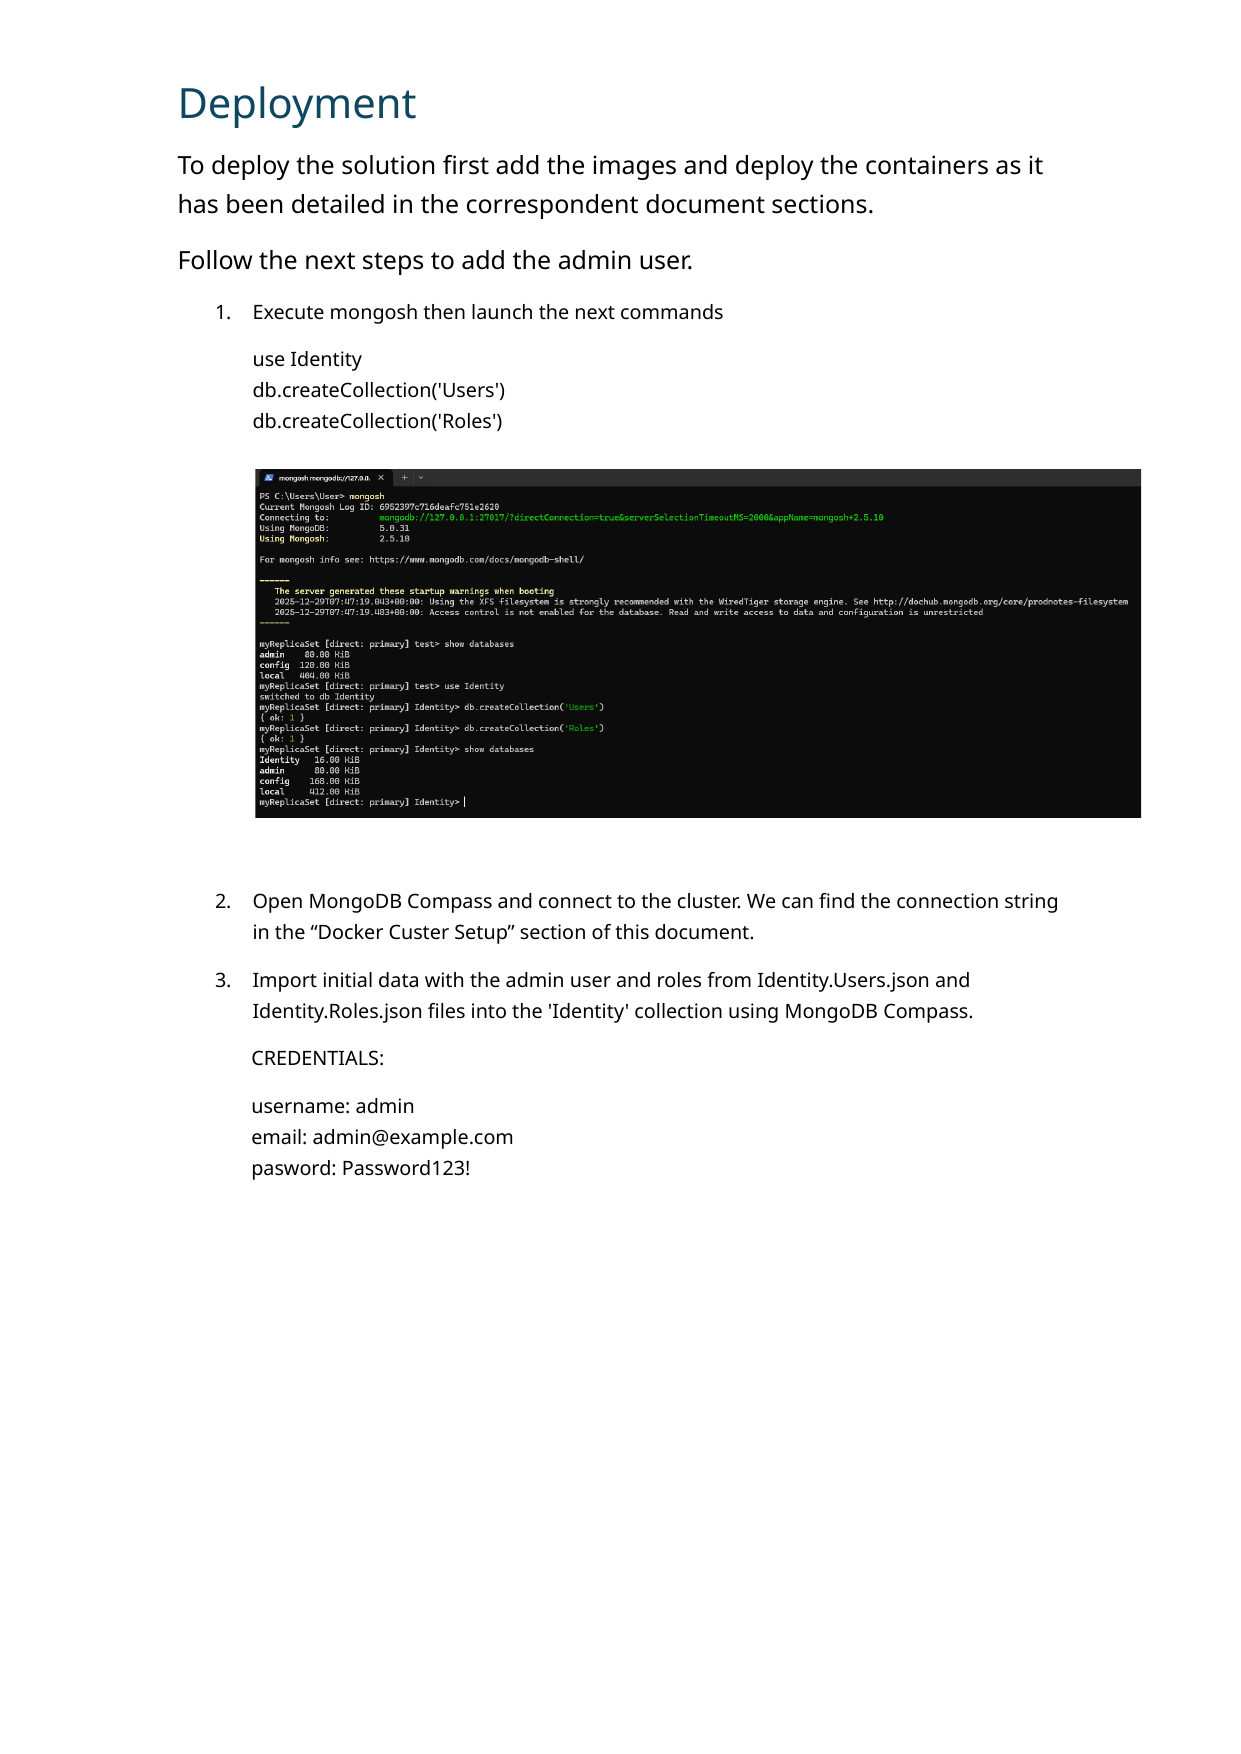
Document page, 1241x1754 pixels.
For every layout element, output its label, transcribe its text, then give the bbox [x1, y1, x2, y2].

text username: admin [251, 1092, 1063, 1119]
list Open MongoDB Compass and connect to the cluster. We can find the connection string in the “Docker Custer Setup” section of this document. [215, 887, 1063, 945]
text email: admin@example.com [251, 1123, 1063, 1150]
list db.createCollection('Roles') [215, 408, 1063, 434]
text CREDENTIALS: [177, 1044, 1063, 1072]
text pasword: Password123! [251, 1154, 1063, 1181]
subtitle Deployment [177, 74, 1063, 131]
list Import initial data with the admin user and roles from Identity.Users.json and Identity.Roles.json files into the 'Identity' collection using MongoDB Compass. [215, 966, 1063, 1024]
list use Identity [215, 346, 1063, 373]
list Execute mongosh then launch the next commands [215, 298, 1063, 325]
list db.createCollection('Users') [215, 377, 1063, 404]
picture [255, 469, 1142, 818]
text Follow the next steps to add the admin user. [177, 242, 1063, 276]
text To deploy the solution first add the images and deploy the containers as it has been detailed in the correspondent document sections. [177, 147, 1063, 221]
